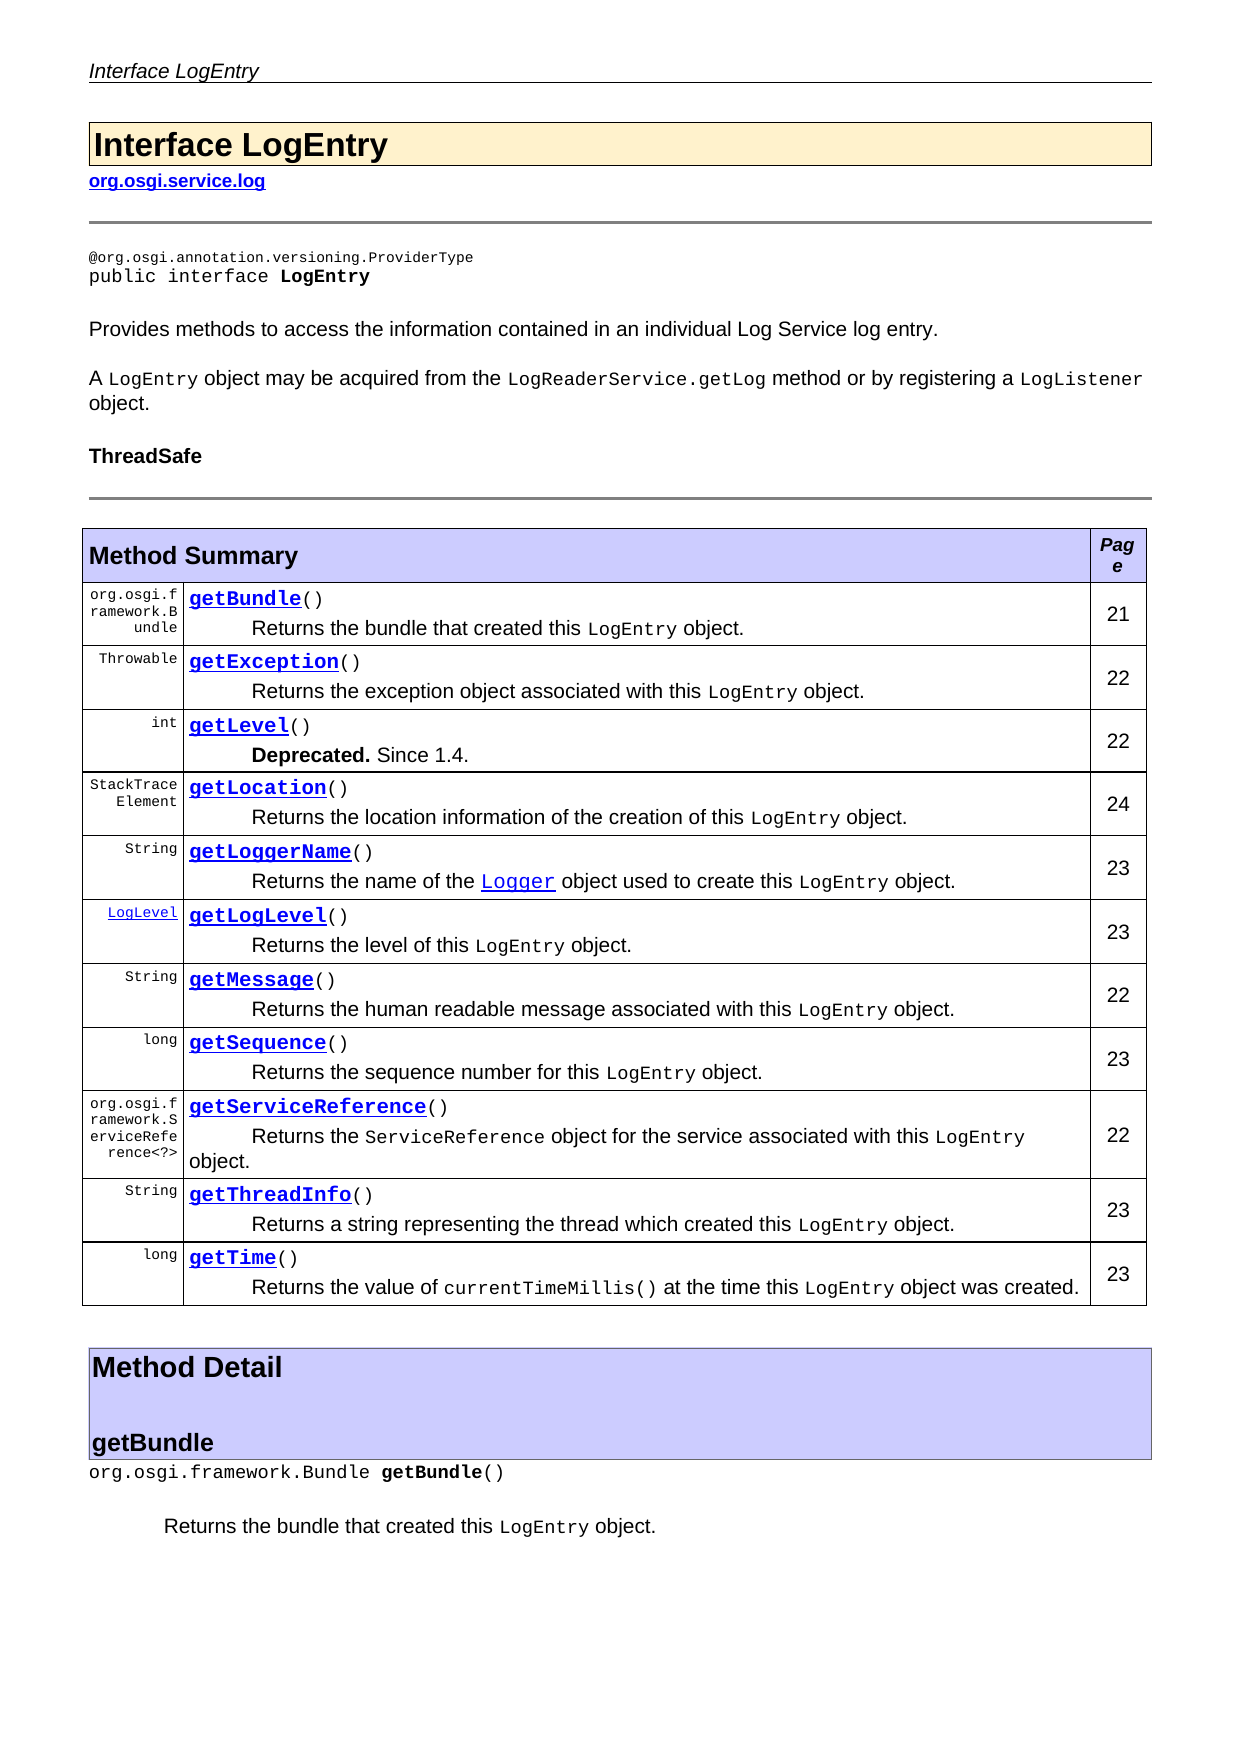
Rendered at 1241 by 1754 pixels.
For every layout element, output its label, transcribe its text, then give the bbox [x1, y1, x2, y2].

table_cell 23 [1091, 1179, 1146, 1241]
table_cell getTime() Returns the value of currentTimeMillis() at the time this LogEntry object was created. [184, 1243, 1090, 1305]
table_cell 21 [1091, 583, 1146, 645]
table_cell 22 [1091, 1243, 1146, 1305]
table_cell getMessage() Returns the human readable message associated with this LogEntry object. [184, 964, 1090, 1027]
table_header Method Summary [83, 529, 1090, 582]
table_cell long [83, 1028, 183, 1090]
text A LogEntry object may be acquired from the LogReaderService.getLog method or by registering a LogListener object. [88, 366, 1152, 415]
table_cell getLoggerName() Returns the name of the Logger object used to create this LogEntry object. [184, 836, 1090, 899]
table_cell long [83, 1243, 183, 1305]
text Returns the bundle that created this LogEntry object. [163, 1513, 1152, 1539]
table_cell 22 [1091, 964, 1146, 1027]
table_cell org.osgi.framework.ServiceReference<?> [83, 1091, 183, 1178]
table_cell 23 [1091, 900, 1146, 963]
table_cell String [83, 1179, 183, 1241]
table_cell String [83, 836, 183, 899]
table_cell LogLevel [83, 900, 183, 963]
table_cell Throwable [83, 646, 183, 709]
table_cell 23 [1091, 1028, 1146, 1090]
table_cell getLocation() Returns the location information of the creation of this LogEntry object. [184, 773, 1090, 835]
text org.osgi.framework.Bundle getBundle() [88, 1463, 1152, 1484]
table_cell 22 [1091, 1091, 1146, 1178]
table_cell StackTraceElement [83, 773, 183, 835]
table_cell getLogLevel() Returns the level of this LogEntry object. [184, 900, 1090, 963]
table_cell 24 [1091, 773, 1146, 835]
table_cell 23 [1091, 836, 1146, 899]
table_cell getSequence() Returns the sequence number for this LogEntry object. [184, 1028, 1090, 1090]
table_cell getException() Returns the exception object associated with this LogEntry object. [184, 646, 1090, 709]
table_cell getLevel() Deprecated. Since 1.4. [184, 710, 1090, 771]
table_cell getBundle() Returns the bundle that created this LogEntry object. [184, 583, 1090, 645]
subtitle Method Detail [90, 1349, 1151, 1384]
table_cell int [83, 710, 183, 771]
text org.osgi.service.log [88, 170, 1152, 191]
table_cell String [83, 964, 183, 1027]
table_cell 22 [1091, 710, 1146, 771]
table_cell getThreadInfo() Returns a string representing the thread which created this LogEntry object. [184, 1179, 1090, 1241]
subtitle Interface LogEntry [90, 123, 1151, 165]
subtitle getBundle [90, 1425, 1151, 1459]
text @org.osgi.annotation.versioning.ProviderType public interface LogEntry [88, 250, 1152, 288]
table_header Page [1091, 529, 1146, 582]
text ThreadSafe [88, 444, 1152, 468]
table_cell 22 [1091, 646, 1146, 709]
table_cell org.osgi.framework.Bundle [83, 583, 183, 645]
table_cell getServiceReference() Returns the ServiceReference object for the service associated with this LogEntry object. [184, 1091, 1090, 1178]
text Provides methods to access the information contained in an individual Log Service log entry. [88, 317, 1152, 341]
